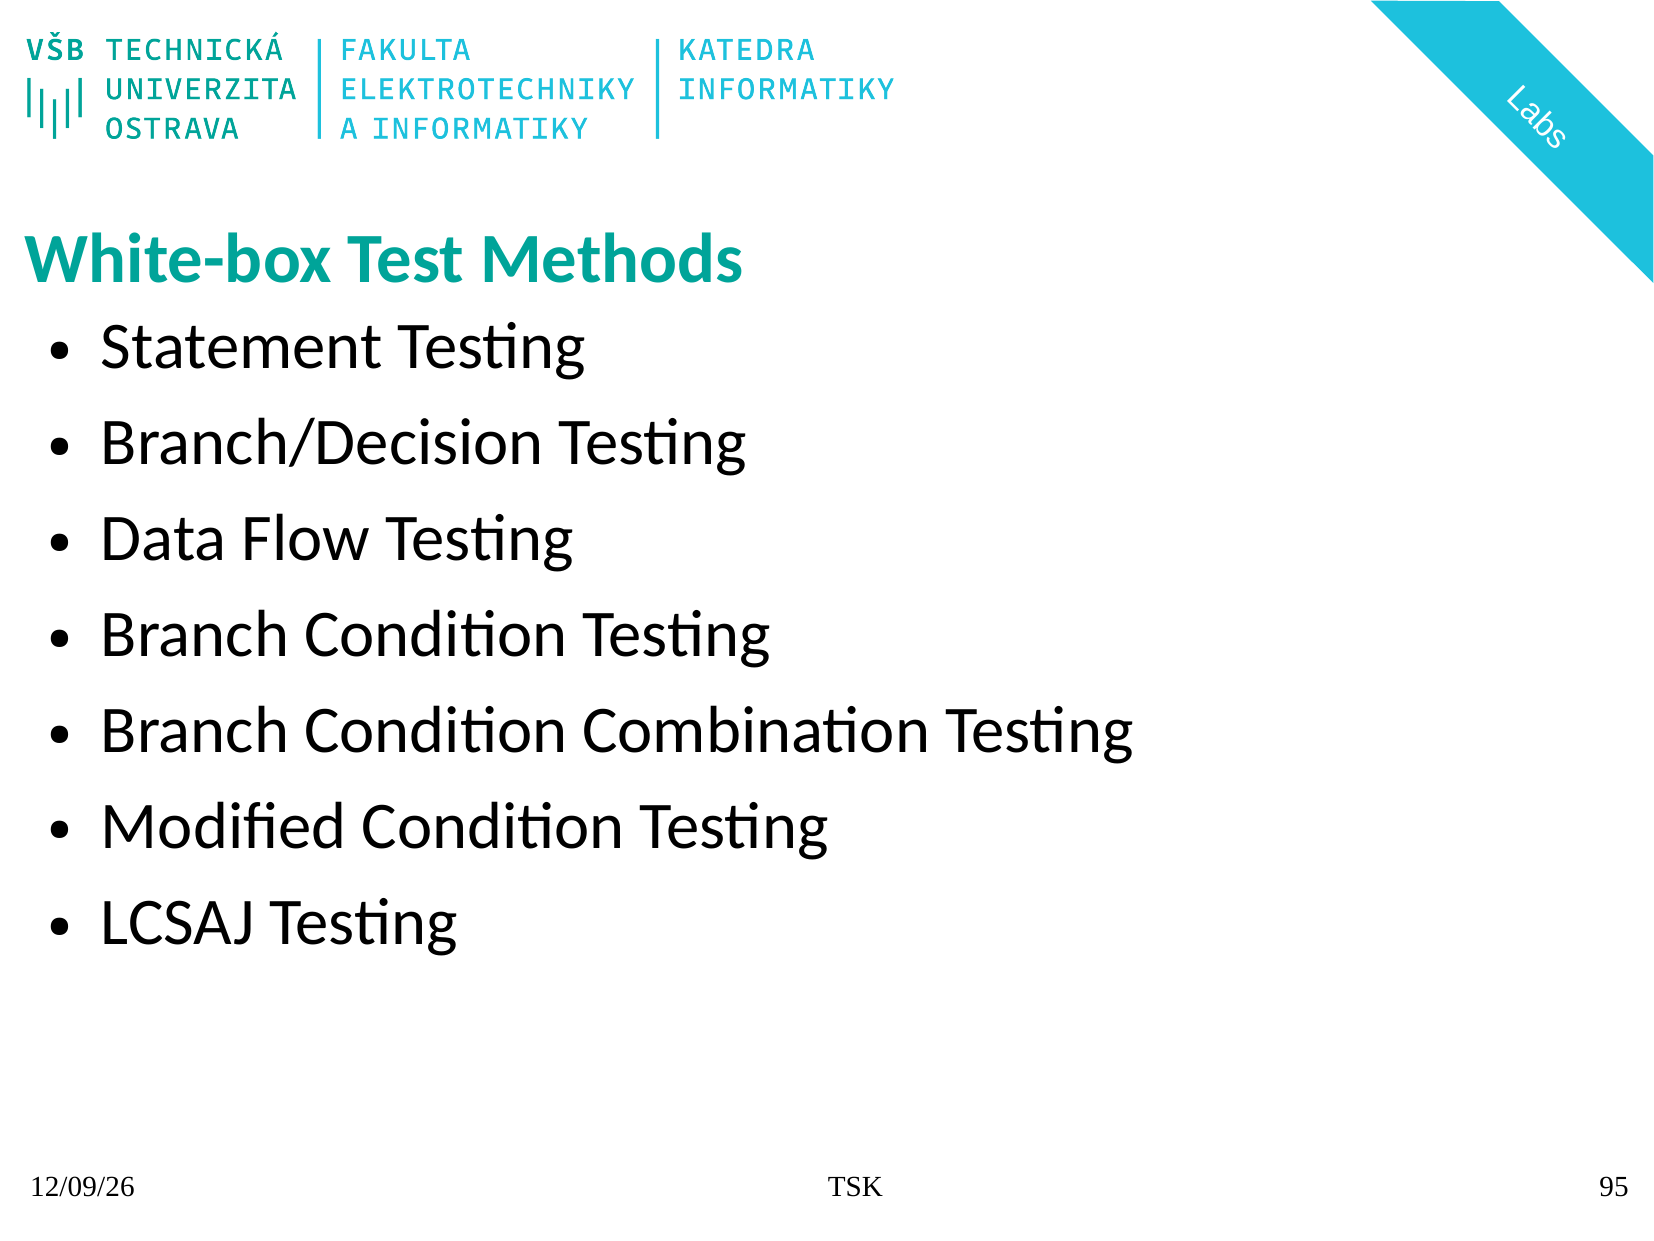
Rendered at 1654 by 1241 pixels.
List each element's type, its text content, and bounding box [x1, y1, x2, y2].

text_box Labs [1370, 0, 1654, 284]
picture [26, 31, 894, 139]
title White-box Test Methods [24, 169, 1629, 300]
list Statement Testing Branch/Decision Testing Data Flow Testing Branch Condition Testing Branch Condition Combination Testing Modified Condition Testing LCSAJ Testing [30, 318, 1629, 1146]
